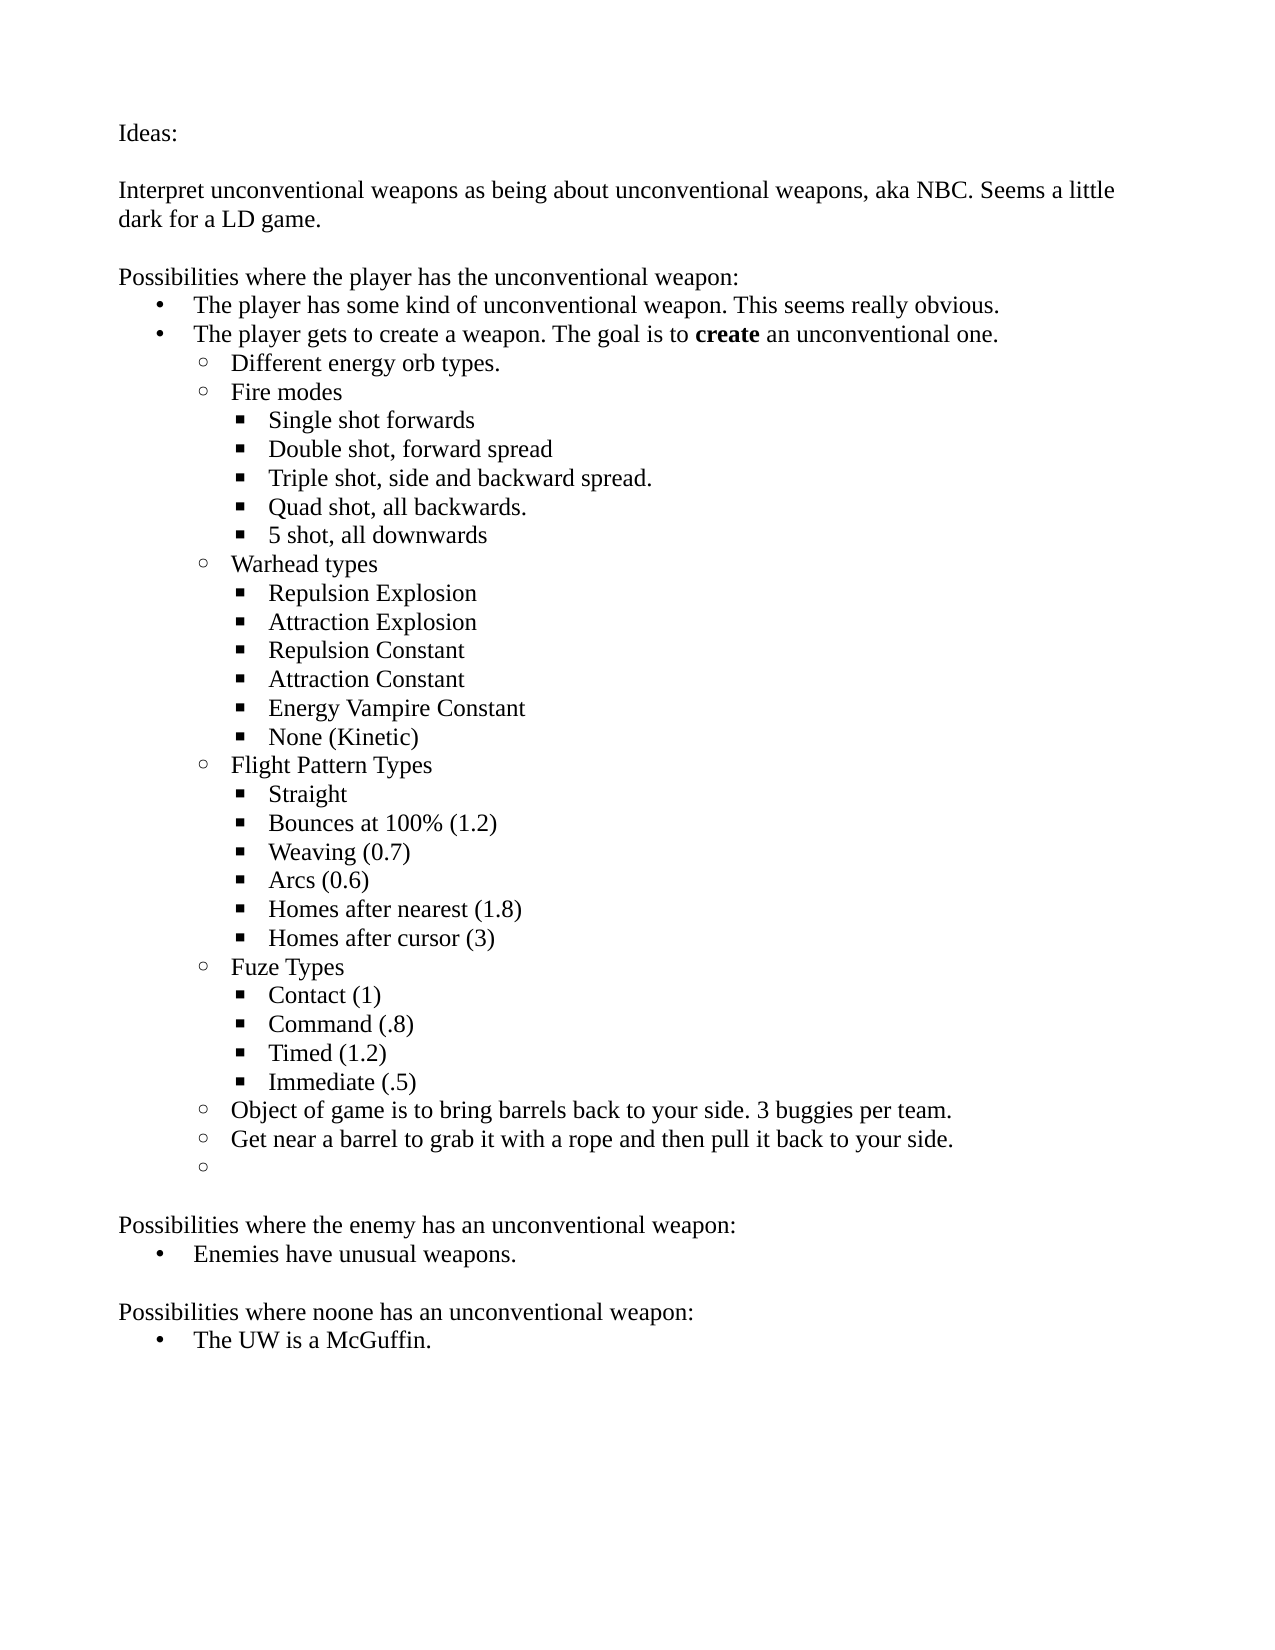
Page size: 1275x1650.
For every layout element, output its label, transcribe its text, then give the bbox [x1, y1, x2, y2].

list Warhead types [193, 549, 1157, 578]
list None (Kinetic) [231, 722, 1157, 751]
list Flight Pattern Types [193, 751, 1157, 779]
list Single shot forwards [231, 406, 1157, 434]
list Arcs (0.6) [231, 866, 1157, 894]
list Triple shot, side and backward spread. [231, 463, 1157, 492]
text Possibilities where noone has an unconventional weapon: [118, 1297, 1157, 1326]
list Object of game is to bring barrels back to your side. 3 buggies per team. [193, 1096, 1157, 1124]
list Repulsion Constant [231, 636, 1157, 664]
list Repulsion Explosion [231, 578, 1157, 607]
list Timed (1.2) [231, 1038, 1157, 1067]
list Get near a barrel to grab it with a rope and then pull it back to your side. [193, 1124, 1157, 1153]
list Quad shot, all backwards. [231, 492, 1157, 521]
text Interpret unconventional weapons as being about unconventional weapons, aka NBC. Seems a little dark for a LD game. [118, 176, 1157, 233]
list Different energy orb types. [193, 348, 1157, 377]
list Command (.8) [231, 1009, 1157, 1038]
list Fuze Types [193, 952, 1157, 981]
list Bounces at 100% (1.2) [231, 808, 1157, 837]
list Fire modes [193, 377, 1157, 406]
list Attraction Constant [231, 664, 1157, 693]
text Ideas: [118, 118, 1157, 147]
list Energy Vampire Constant [231, 693, 1157, 722]
list Double shot, forward spread [231, 434, 1157, 463]
list The player has some kind of unconventional weapon. This seems really obvious. [156, 291, 1157, 319]
list Enemies have unusual weapons. [156, 1239, 1157, 1268]
list Immediate (.5) [231, 1067, 1157, 1096]
list Attraction Explosion [231, 607, 1157, 636]
text Possibilities where the enemy has an unconventional weapon: [118, 1211, 1157, 1239]
list The player gets to create a weapon. The goal is to create an unconventional one. [156, 319, 1157, 348]
list Straight [231, 779, 1157, 808]
list Homes after cursor (3) [231, 923, 1157, 952]
list Weaving (0.7) [231, 837, 1157, 866]
list 5 shot, all downwards [231, 521, 1157, 549]
text Possibilities where the player has the unconventional weapon: [118, 262, 1157, 291]
list The UW is a McGuffin. [156, 1326, 1157, 1354]
list Contact (1) [231, 981, 1157, 1009]
list Homes after nearest (1.8) [231, 894, 1157, 923]
